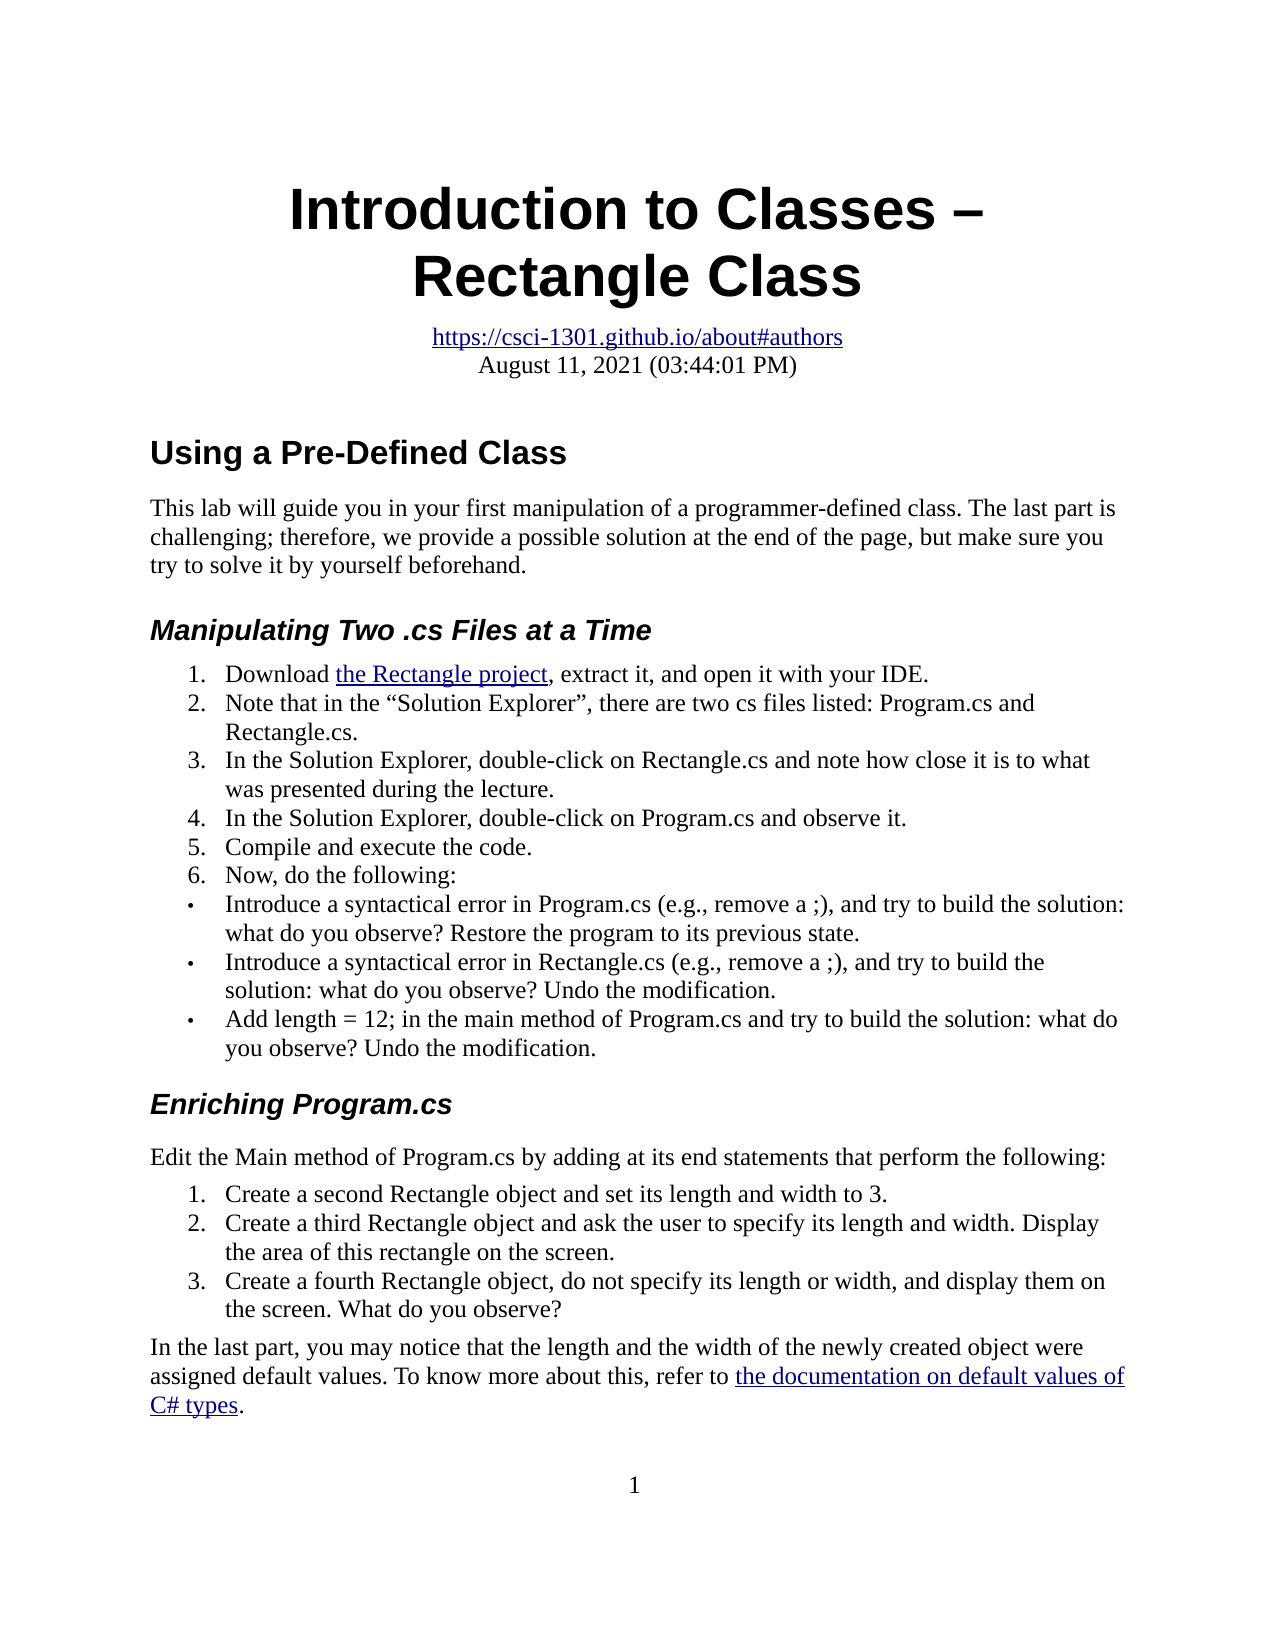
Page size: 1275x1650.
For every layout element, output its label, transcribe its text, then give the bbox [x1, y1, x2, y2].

list Download the Rectangle project, extract it, and open it with your IDE. [187, 659, 1125, 688]
subtitle Using a Pre-Defined Class [150, 433, 1125, 472]
text August 11, 2021 (03:44:01 PM) [150, 350, 1125, 379]
list Create a fourth Rectangle object, do not specify its length or width, and display them on the screen. What do you observe? [187, 1266, 1125, 1323]
subtitle Manipulating Two .cs Files at a Time [150, 613, 1125, 647]
list In the Solution Explorer, double-click on Rectangle.cs and note how close it is to what was presented during the lecture. [187, 746, 1125, 803]
text In the last part, you may notice that the length and the width of the newly created object were assigned default values. To know more about this, refer to the documentation on default values of C# types. [150, 1332, 1125, 1418]
list Now, do the following: [187, 861, 1125, 889]
list Create a third Rectangle object and ask the user to specify its length and width. Display the area of this rectangle on the screen. [187, 1208, 1125, 1266]
list In the Solution Explorer, double-click on Program.cs and observe it. [187, 803, 1125, 832]
list Create a second Rectangle object and set its length and width to 3. [187, 1179, 1125, 1208]
list Introduce a syntactical error in Program.cs (e.g., remove a ;), and try to build the solution: what do you observe? Restore the program to its previous state. [187, 889, 1125, 947]
list Note that in the “Solution Explorer”, there are two cs files listed: Program.cs and Rectangle.cs. [187, 688, 1125, 746]
list Add length = 12; in the main method of Program.cs and try to build the solution: what do you observe? Undo the modification. [187, 1004, 1125, 1062]
title Introduction to Classes – Rectangle Class [150, 175, 1125, 309]
text This lab will guide you in your first manipulation of a programmer-defined class. The last part is challenging; therefore, we provide a possible solution at the end of the page, but make sure you try to solve it by yourself beforehand. [150, 493, 1125, 579]
text https://csci-1301.github.io/about#authors [150, 322, 1125, 350]
text Edit the Main method of Program.cs by adding at its end statements that perform the following: [150, 1142, 1125, 1171]
list Compile and execute the code. [187, 832, 1125, 861]
list Introduce a syntactical error in Rectangle.cs (e.g., remove a ;), and try to build the solution: what do you observe? Undo the modification. [187, 947, 1125, 1004]
subtitle Enriching Program.cs [150, 1087, 1125, 1120]
